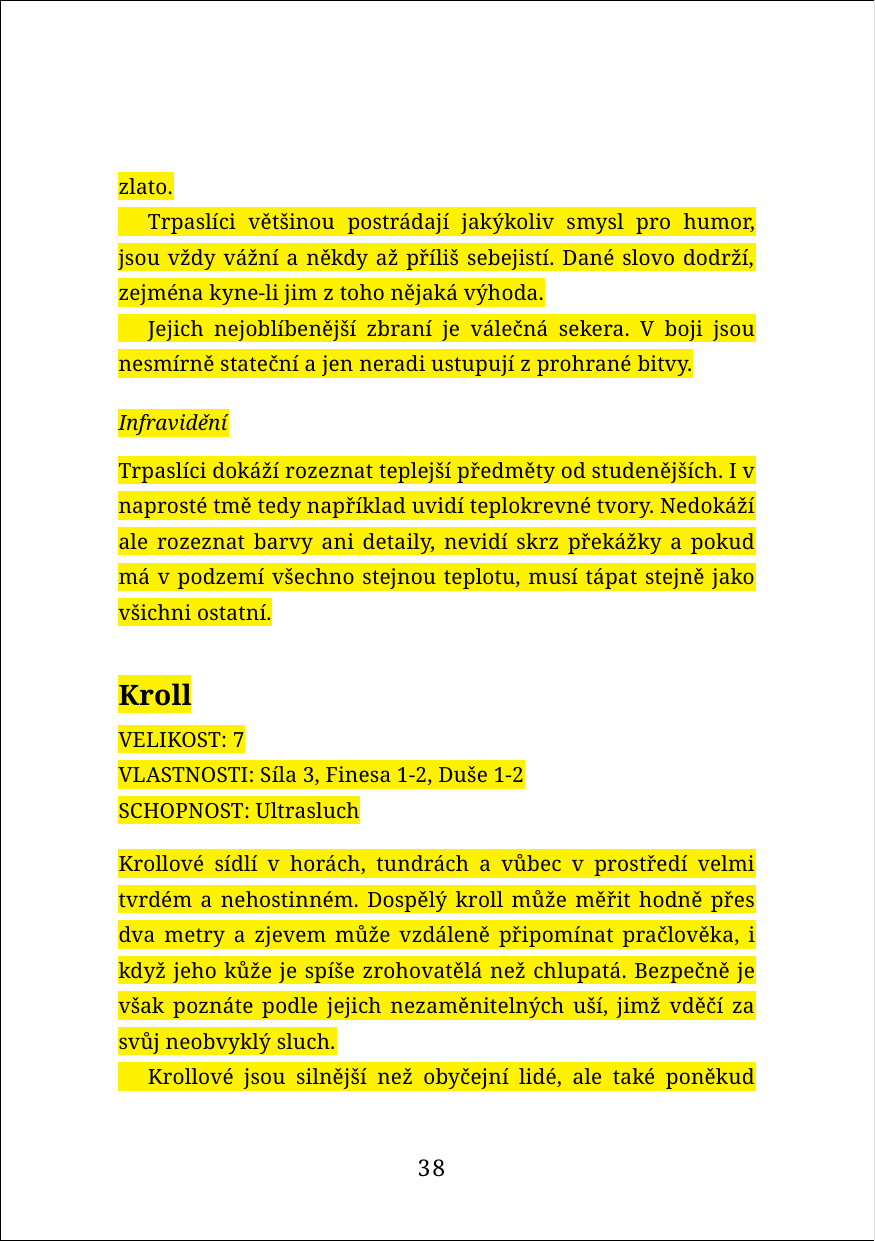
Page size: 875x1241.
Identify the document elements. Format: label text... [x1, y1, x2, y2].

text zlato. Trpaslíci většinou postrádají jakýkoliv smysl pro humor, jsou vždy vážní a někdy až příliš sebejistí. Dané slovo dodrží, zejména kyne-li jim z toho nějaká výhoda. Jejich nejoblíbenější zbraní je válečná sekera. V boji jsou nesmírně stateční a jen neradi ustupují z prohrané bitvy. [118, 172, 756, 378]
text Trpaslíci dokáží rozeznat teplejší předměty od studenějších. I v naprosté tmě tedy například uvidí teplokrevné tvory. Nedokáží ale rozeznat barvy ani detaily, nevidí skrz překážky a pokud má v podzemí všechno stejnou teplotu, musí tápat stejně jako všichni ostatní. [118, 456, 756, 626]
text VELIKOST: 7 VLASTNOSTI: Síla 3, Finesa 1-2, Duše 1-2 SCHOPNOST: Ultrasluch [118, 725, 756, 824]
text Krollové sídlí v horách, tundrách a vůbec v prostředí velmi tvrdém a nehostinném. Dospělý kroll může měřit hodně přes dva metry a zjevem může vzdáleně připomínat pračlověka, i když jeho kůže je spíše zrohovatělá než chlupatá. Bezpečně je však poznáte podle jejich nezaměnitelných uší, jimž vděčí za svůj neobvyklý sluch. Krollové jsou silnější než obyčejní lidé, ale také poněkud [118, 849, 756, 1091]
text Infravidění [118, 408, 756, 437]
subtitle Kroll [118, 675, 756, 713]
